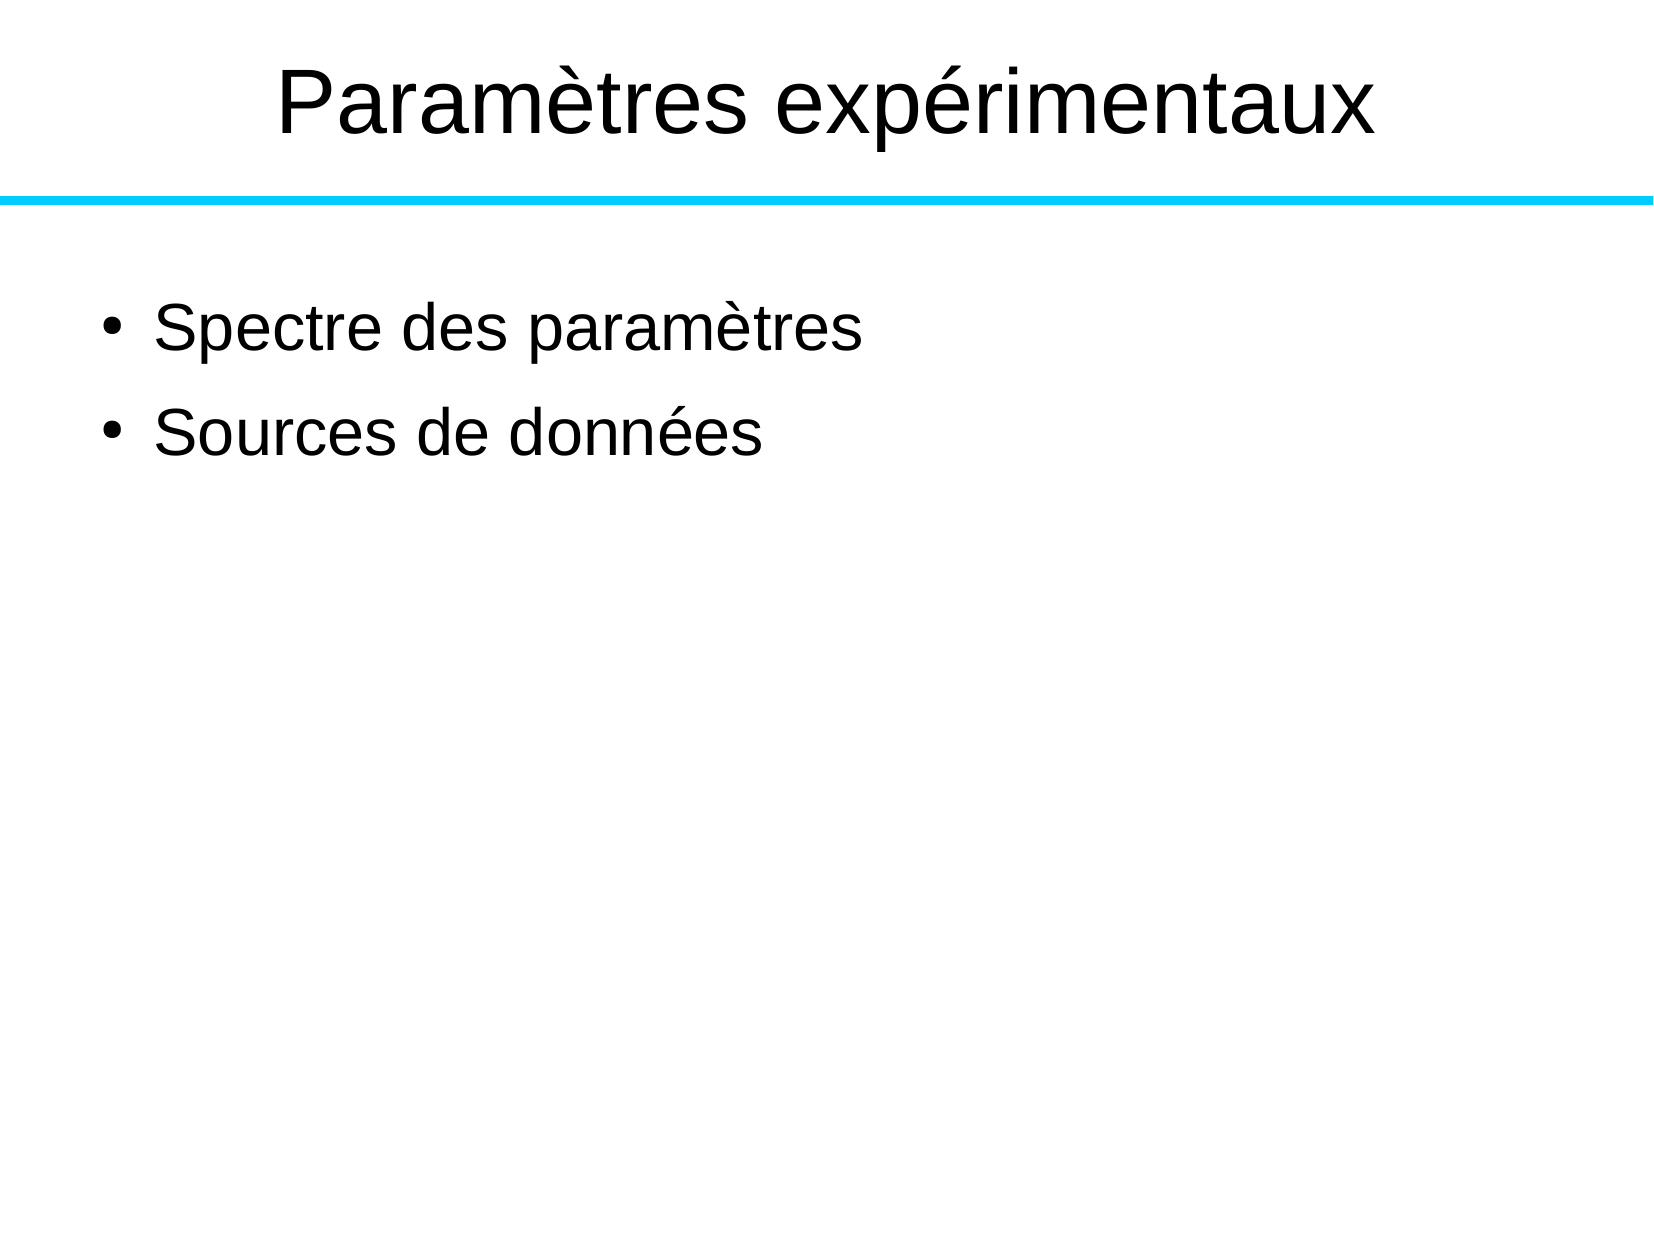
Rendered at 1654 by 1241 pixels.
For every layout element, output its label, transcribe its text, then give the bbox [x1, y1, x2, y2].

list Spectre des paramètres Sources de données [82, 290, 1571, 1010]
title Paramètres expérimentaux [82, 31, 1571, 172]
